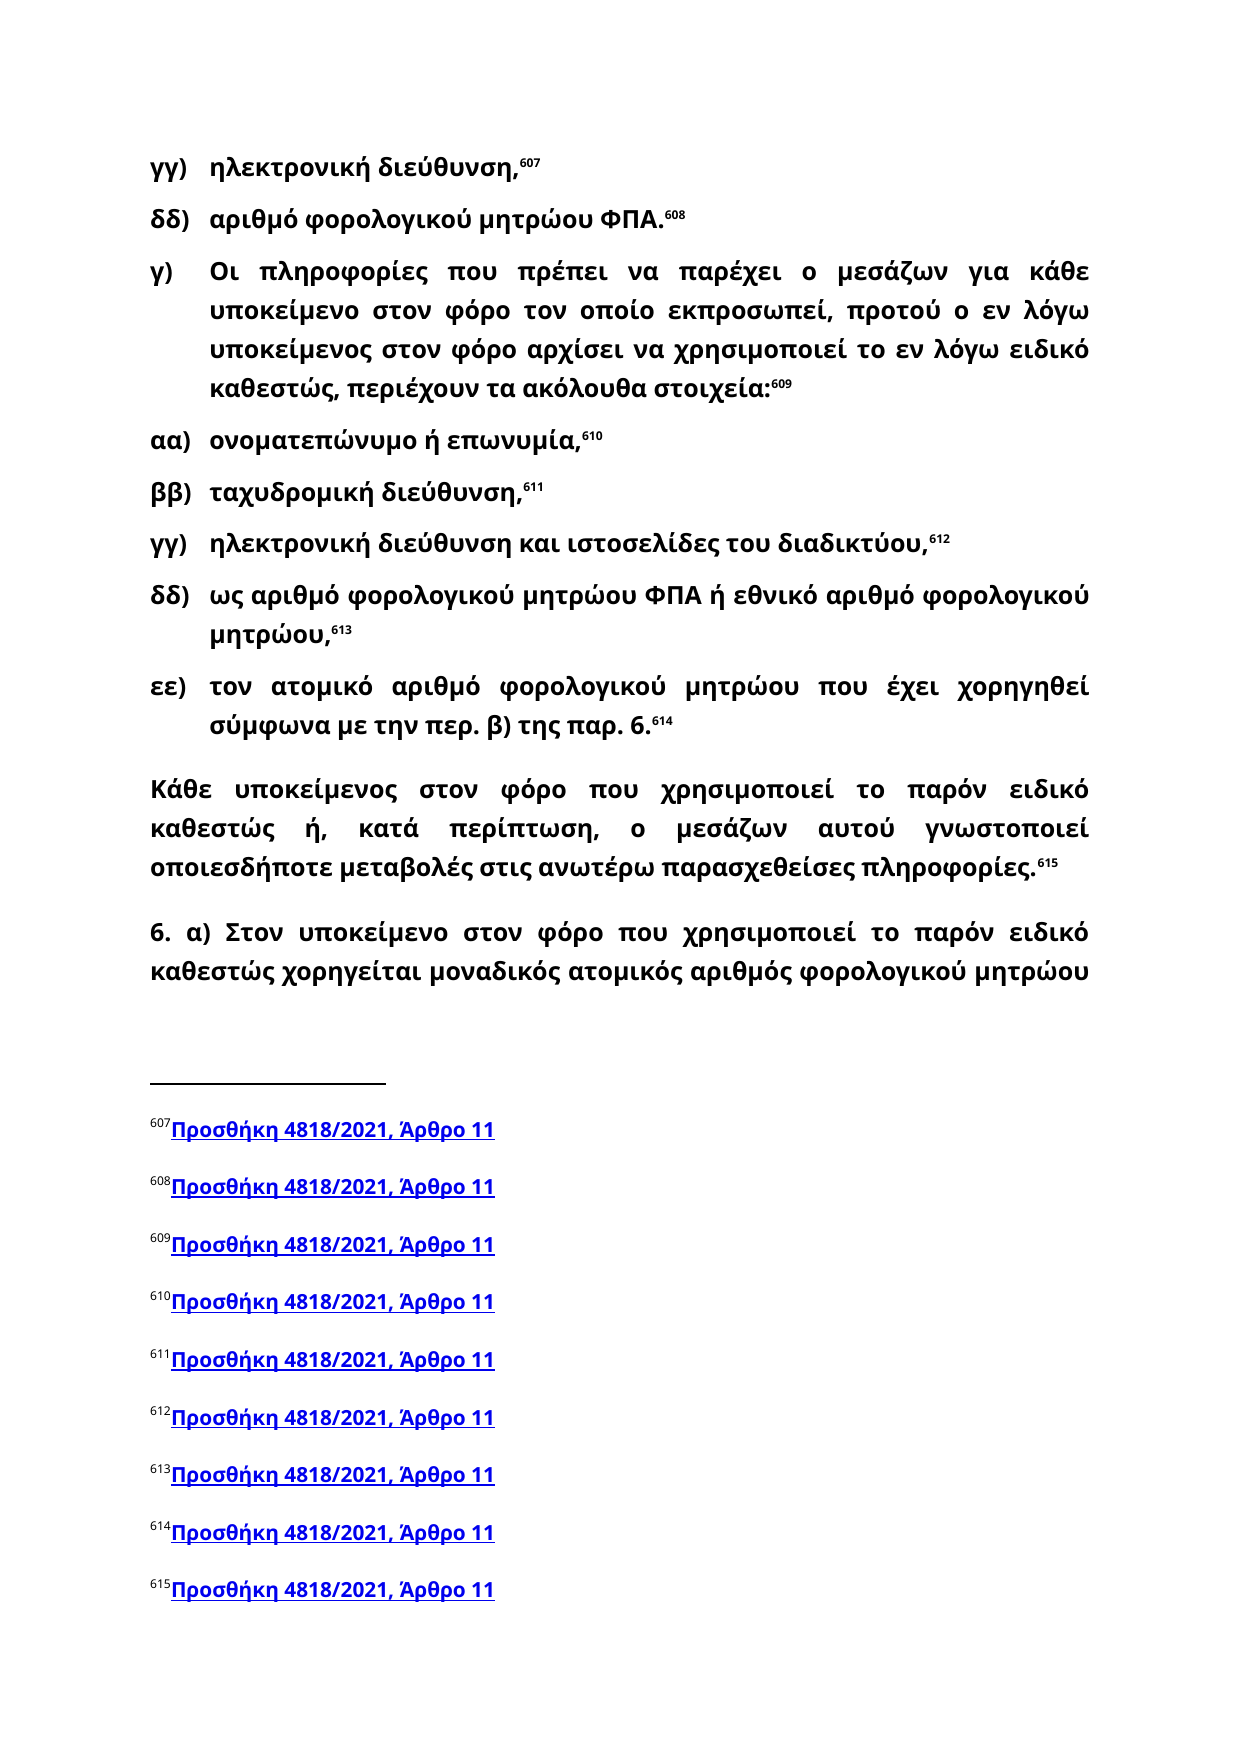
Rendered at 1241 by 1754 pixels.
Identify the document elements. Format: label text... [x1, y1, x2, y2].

text Προσθήκη 4818/2021, Άρθρο 11 [150, 1230, 1090, 1258]
list δδ) ως αριθμό φορολογικού μητρώου ΦΠΑ ή εθνικό αριθμό φορολογικού μητρώου, [150, 577, 1090, 651]
list γγ) ηλεκτρονική διεύθυνση, [150, 150, 1090, 184]
text 6. α) Στον υποκείμενο στον φόρο που χρησιμοποιεί το παρόν ειδικό καθεστώς χορηγείται μοναδικός ατομικός αριθμός φορολογικού μητρώου [150, 914, 1090, 987]
text Προσθήκη 4818/2021, Άρθρο 11 [150, 1172, 1090, 1201]
text Κάθε υποκείμενος στον φόρο που χρησιμοποιεί το παρόν ειδικό καθεστώς ή, κατά περίπτωση, ο μεσάζων αυτού γνωστοποιεί οποιεσδήποτε μεταβολές στις ανωτέρω παρασχεθείσες πληροφορίες. [150, 772, 1090, 884]
text Προσθήκη 4818/2021, Άρθρο 11 [150, 1460, 1090, 1489]
text Προσθήκη 4818/2021, Άρθρο 11 [150, 1345, 1090, 1373]
text Προσθήκη 4818/2021, Άρθρο 11 [150, 1518, 1090, 1546]
list γ) Οι πληροφορίες που πρέπει να παρέχει ο μεσάζων για κάθε υποκείμενο στον φόρο τον οποίο εκπροσωπεί, προτού ο εν λόγω υποκείμενος στον φόρο αρχίσει να χρησιμοποιεί το εν λόγω ειδικό καθεστώς, περιέχουν τα ακόλουθα στοιχεία: [150, 253, 1090, 405]
list δδ) αριθμό φορολογικού μητρώου ΦΠΑ. [150, 202, 1090, 236]
text Προσθήκη 4818/2021, Άρθρο 11 [150, 1576, 1090, 1604]
text Προσθήκη 4818/2021, Άρθρο 11 [150, 1403, 1090, 1431]
text Προσθήκη 4818/2021, Άρθρο 11 [150, 1287, 1090, 1316]
text Προσθήκη 4818/2021, Άρθρο 11 [150, 1115, 1090, 1143]
list γγ) ηλεκτρονική διεύθυνση και ιστοσελίδες του διαδικτύου, [150, 526, 1090, 560]
list αα) ονοματεπώνυμο ή επωνυμία, [150, 422, 1090, 457]
list ββ) ταχυδρομική διεύθυνση, [150, 474, 1090, 508]
list εε) τον ατομικό αριθμό φορολογικού μητρώου που έχει χορηγηθεί σύμφωνα με την περ. β) της παρ. 6. [150, 668, 1090, 742]
